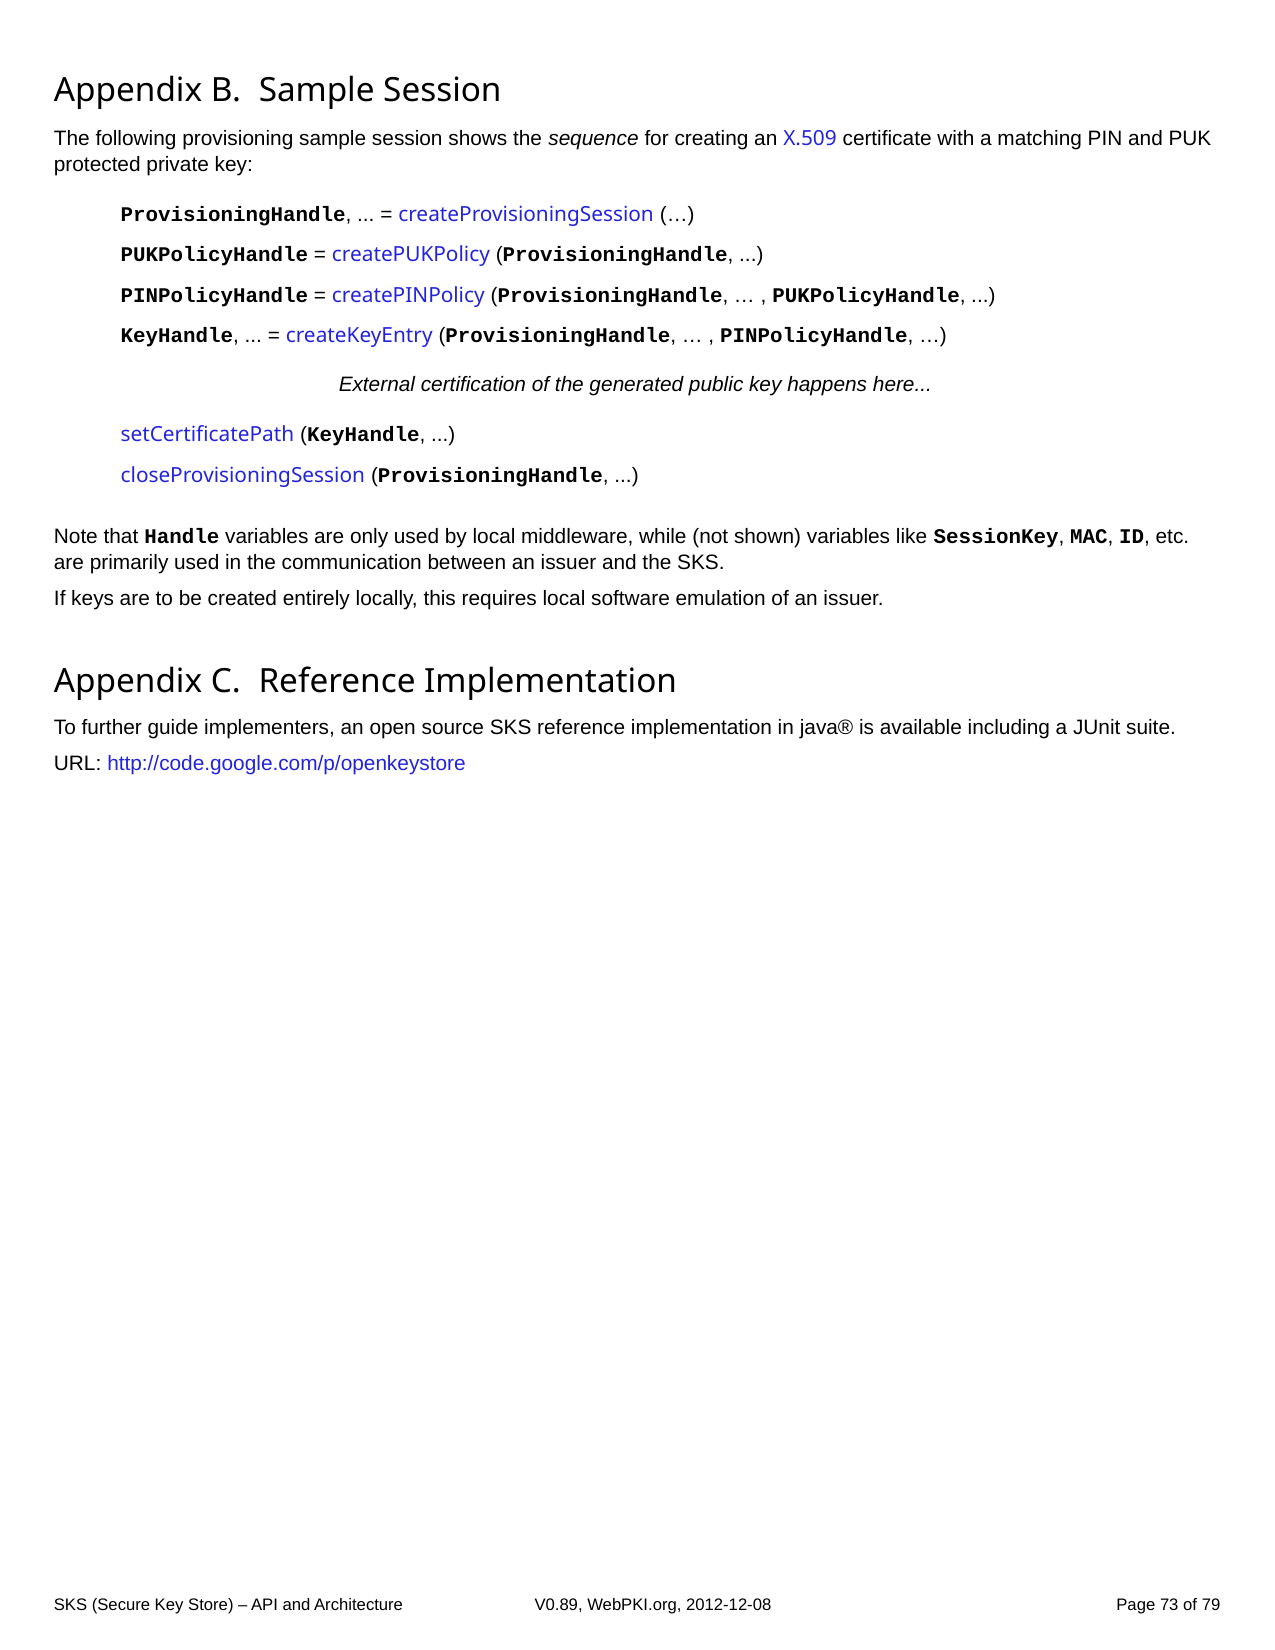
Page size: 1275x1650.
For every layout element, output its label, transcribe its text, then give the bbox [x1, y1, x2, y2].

text setCertificatePath (KeyHandle, ...) [120, 419, 1221, 448]
subtitle Reference Implementation [54, 657, 1221, 703]
text To further guide implementers, an open source SKS reference implementation in java® is available including a JUnit suite. [54, 714, 1221, 738]
subtitle Sample Session [54, 66, 1221, 111]
text ProvisioningHandle, ... = createProvisioningSession (…) [120, 199, 1221, 228]
text The following provisioning sample session shows the sequence for creating an X.509 certificate with a matching PIN and PUK protected private key: [54, 123, 1221, 176]
text If keys are to be created entirely locally, this requires local software emulation of an issuer. [54, 586, 1221, 610]
text KeyHandle, ... = createKeyEntry (ProvisioningHandle, … , PINPolicyHandle, …) [120, 320, 1221, 348]
text closeProvisioningSession (ProvisioningHandle, ...) [120, 460, 1221, 488]
text PUKPolicyHandle = createPUKPolicy (ProvisioningHandle, ...) [120, 239, 1221, 268]
text External certification of the generated public key happens here... [52, 372, 1221, 396]
text Note that Handle variables are only used by local middleware, while (not shown) variables like SessionKey, MAC, ID, etc. are primarily used in the communication between an issuer and the SKS. [54, 500, 1221, 574]
text URL: http://code.google.com/p/openkeystore [54, 750, 1221, 774]
text PINPolicyHandle = createPINPolicy (ProvisioningHandle, … , PUKPolicyHandle, ...) [120, 280, 1221, 308]
